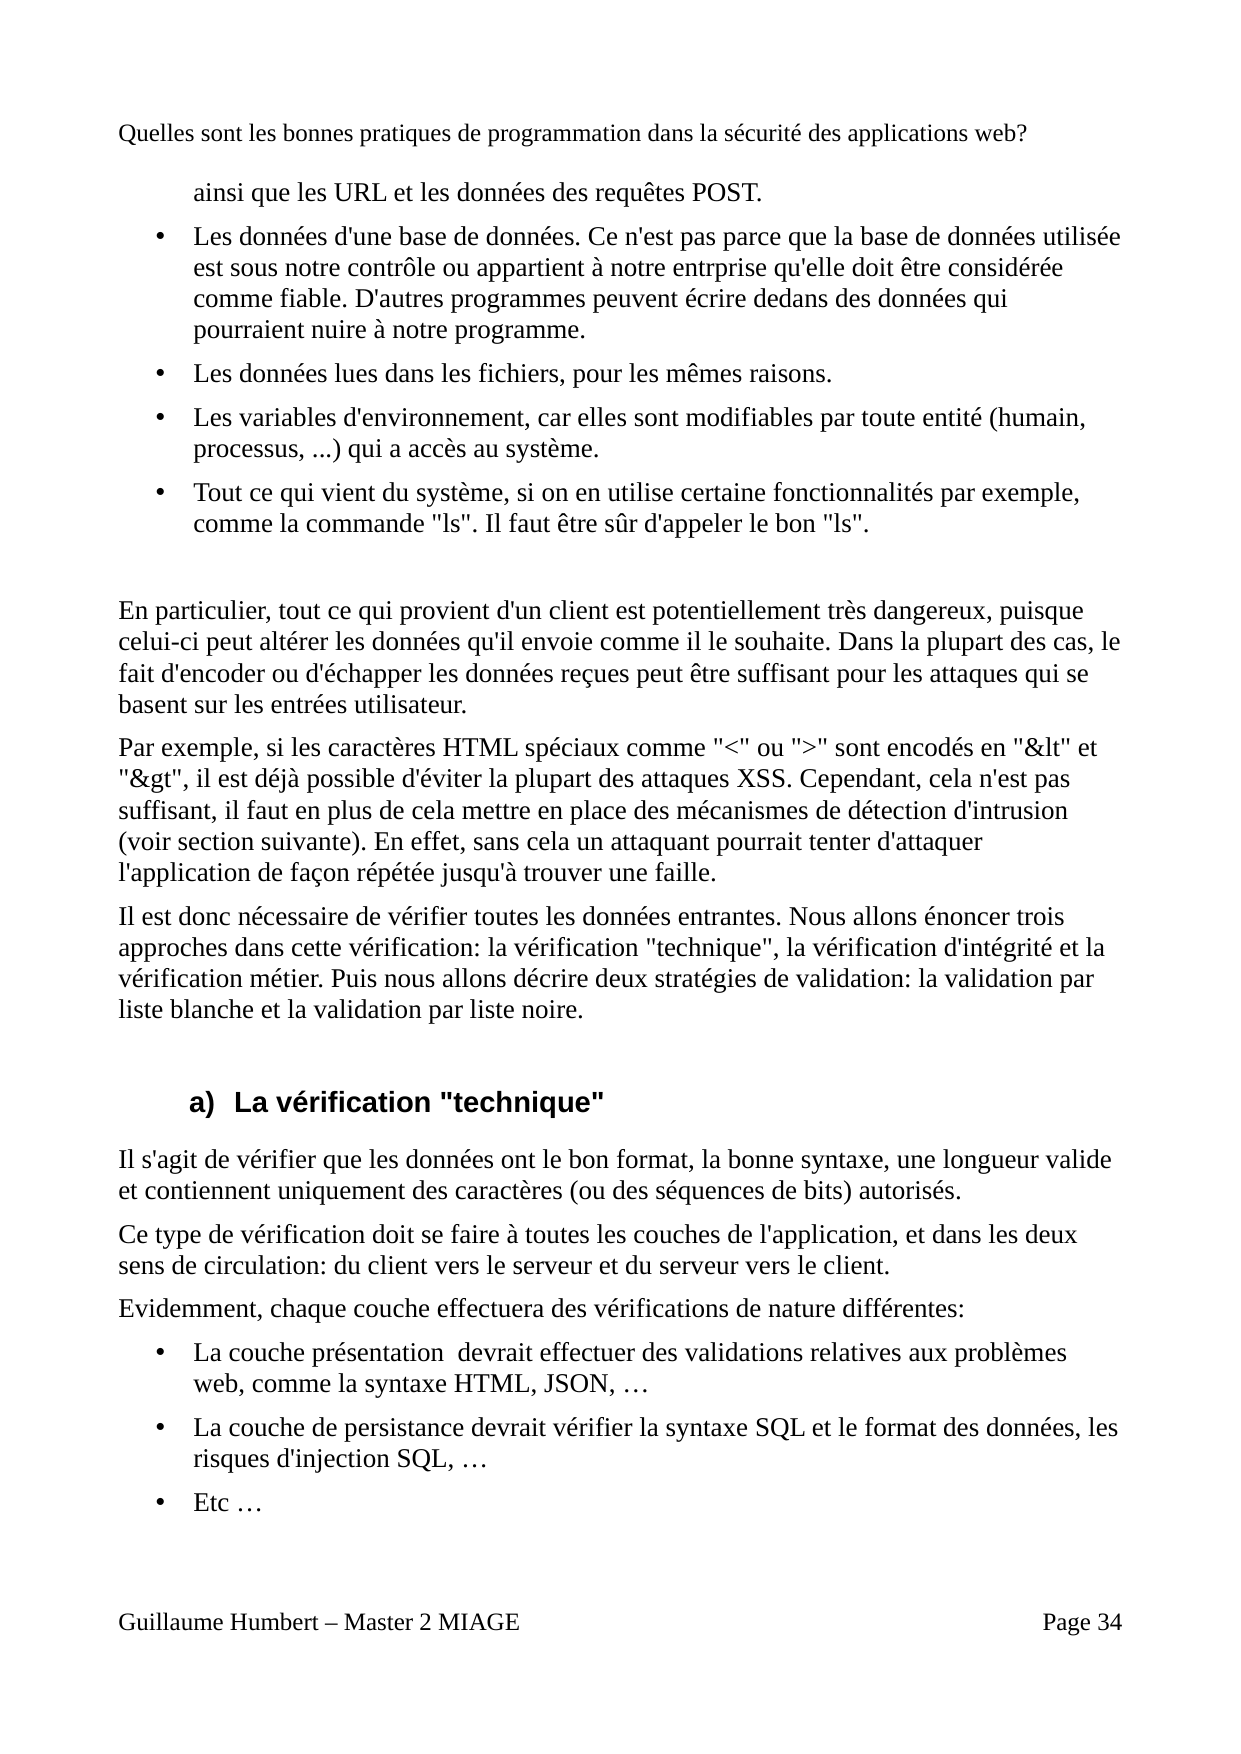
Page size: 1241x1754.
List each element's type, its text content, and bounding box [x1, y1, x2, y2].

subtitle La vérification "technique" [189, 1085, 1122, 1119]
list Les données lues dans les fichiers, pour les mêmes raisons. [156, 357, 1122, 388]
text En particulier, tout ce qui provient d'un client est potentiellement très dangereux, puisque celui-ci peut altérer les données qu'il envoie comme il le souhaite. Dans la plupart des cas, le fait d'encoder ou d'échapper les données reçues peut être suffisant pour les attaques qui se basent sur les entrées utilisateur. [118, 594, 1122, 719]
list Tout ce qui vient du système, si on en utilise certaine fonctionnalités par exemple, comme la commande "ls". Il faut être sûr d'appeler le bon "ls". [156, 476, 1122, 538]
list La couche de persistance devrait vérifier la syntaxe SQL et le format des données, les risques d'injection SQL, … [156, 1411, 1122, 1473]
text Par exemple, si les caractères HTML spéciaux comme "<" ou ">" sont encodés en "&lt" et "&gt", il est déjà possible d'éviter la plupart des attaques XSS. Cependant, cela n'est pas suffisant, il faut en plus de cela mettre en place des mécanismes de détection d'intrusion (voir section suivante). En effet, sans cela un attaquant pourrait tenter d'attaquer l'application de façon répétée jusqu'à trouver une faille. [118, 731, 1122, 887]
list Les données d'une base de données. Ce n'est pas parce que la base de données utilisée est sous notre contrôle ou appartient à notre entrprise qu'elle doit être considérée comme fiable. D'autres programmes peuvent écrire dedans des données qui pourraient nuire à notre programme. [156, 220, 1122, 345]
list Etc … [156, 1486, 1122, 1517]
text Ce type de vérification doit se faire à toutes les couches de l'application, et dans les deux sens de circulation: du client vers le serveur et du serveur vers le client. [118, 1218, 1122, 1280]
text Evidemment, chaque couche effectuera des vérifications de nature différentes: [118, 1292, 1122, 1324]
list ainsi que les URL et les données des requêtes POST. [156, 176, 1122, 207]
list La couche présentation devrait effectuer des validations relatives aux problèmes web, comme la syntaxe HTML, JSON, … [156, 1336, 1122, 1398]
text Il s'agit de vérifier que les données ont le bon format, la bonne syntaxe, une longueur valide et contiennent uniquement des caractères (ou des séquences de bits) autorisés. [118, 1143, 1122, 1205]
text Il est donc nécessaire de vérifier toutes les données entrantes. Nous allons énoncer trois approches dans cette vérification: la vérification "technique", la vérification d'intégrité et la vérification métier. Puis nous allons décrire deux stratégies de validation: la validation par liste blanche et la validation par liste noire. [118, 900, 1122, 1024]
list Les variables d'environnement, car elles sont modifiables par toute entité (humain, processus, ...) qui a accès au système. [156, 401, 1122, 463]
